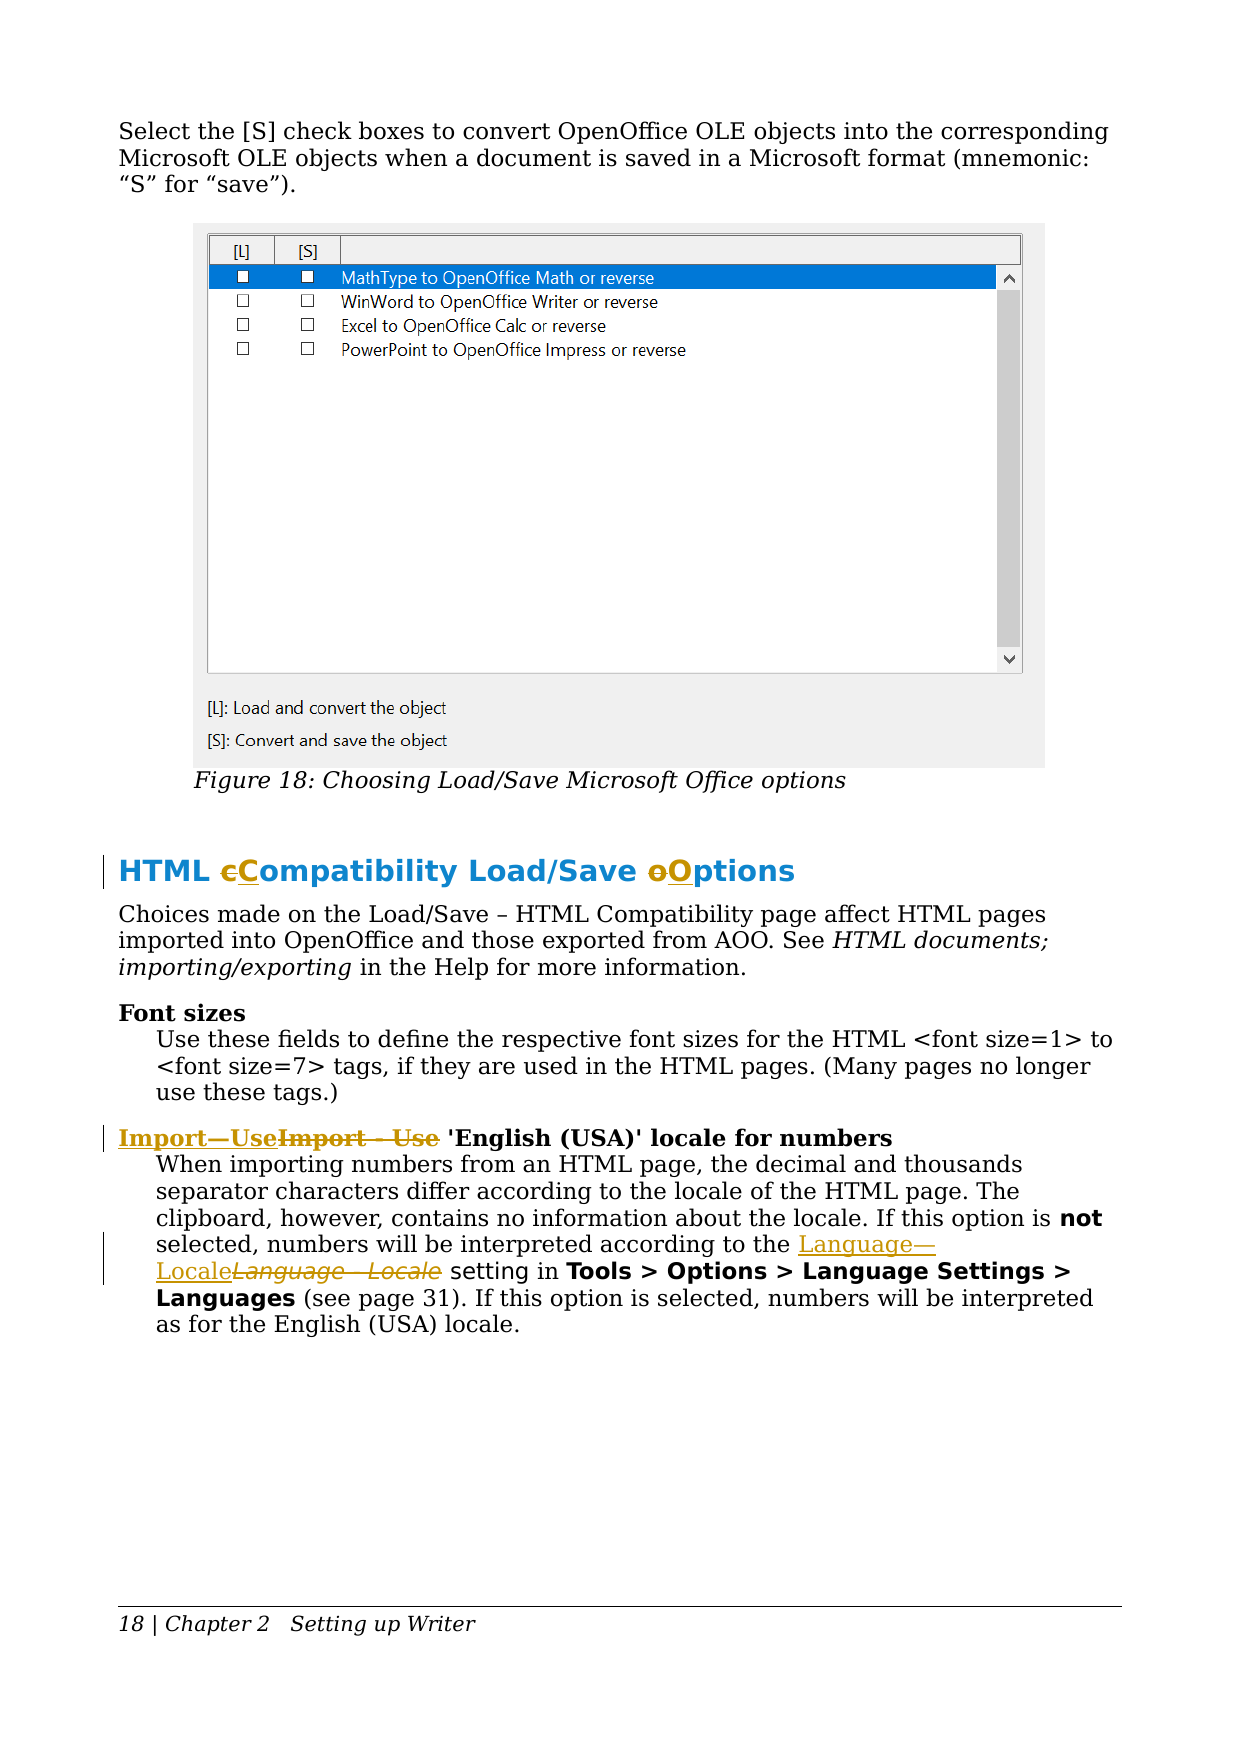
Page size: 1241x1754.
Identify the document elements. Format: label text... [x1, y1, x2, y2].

subtitle HTML Compatibility Load/Save Options [118, 854, 1122, 888]
text Select the [S] check boxes to convert OpenOffice OLE objects into the corresponding Microsoft OLE objects when a document is saved in a Microsoft format (mnemonic: “S” for “save”). [118, 118, 1122, 198]
text Import—Use 'English (USA)' locale for numbers [118, 1125, 1122, 1152]
text Figure 18: Choosing Load/Save Microsoft Office options [194, 768, 1046, 794]
text When importing numbers from an HTML page, the decimal and thousands separator characters differ according to the locale of the HTML page. The clipboard, however, contains no information about the locale. If this option is not selected, numbers will be interpreted according to the Language—Locale setting in Tools > Options > Language Settings > Languages (see page 31). If this option is selected, numbers will be interpreted as for the English (USA) locale. [156, 1152, 1122, 1338]
picture [193, 223, 1045, 768]
text Choices made on the Load/Save – HTML Compatibility page affect HTML pages imported into OpenOffice and those exported from AOO. See HTML documents; importing/exporting in the Help for more information. [118, 901, 1122, 981]
text Use these fields to define the respective font sizes for the HTML <font size=1> to <font size=7> tags, if they are used in the HTML pages. (Many pages no longer use these tags.) [156, 1026, 1122, 1106]
text Font sizes [118, 999, 1122, 1026]
